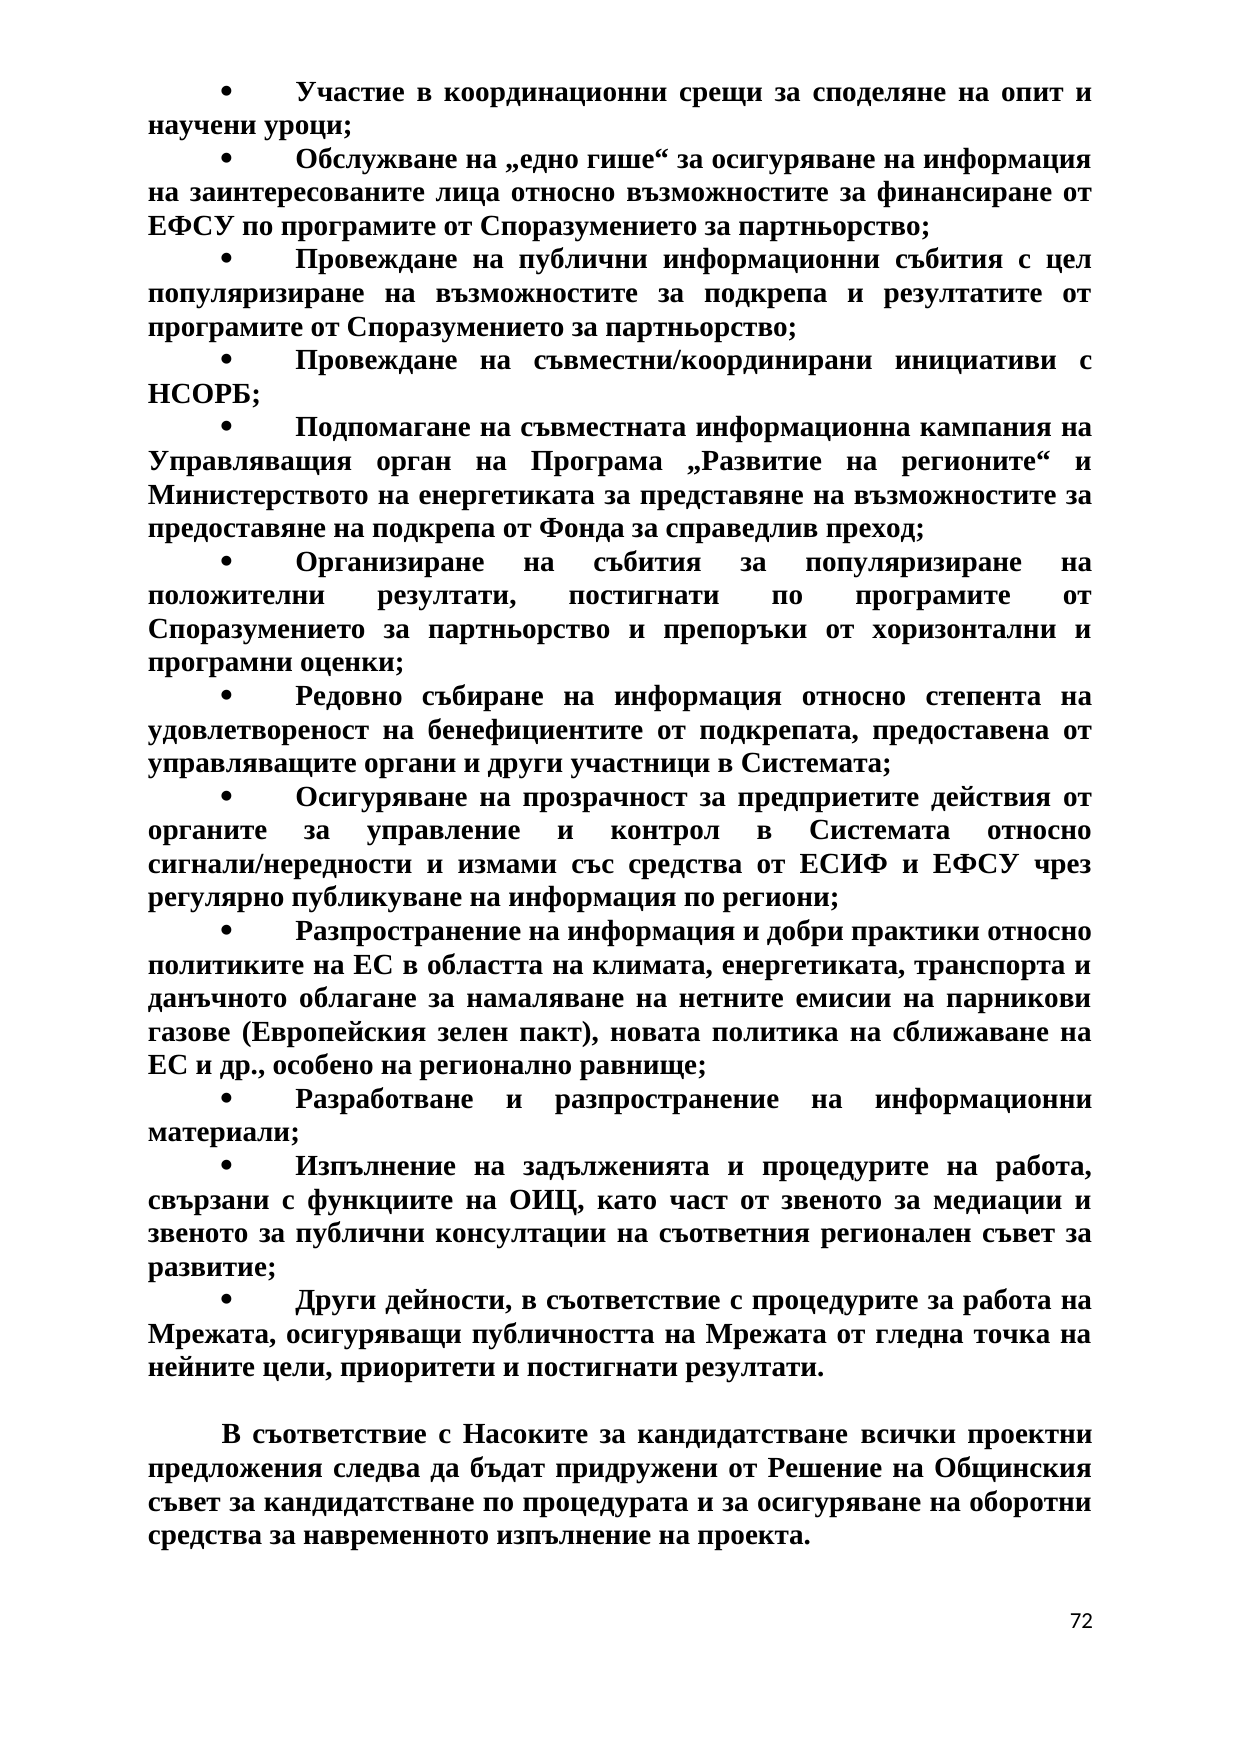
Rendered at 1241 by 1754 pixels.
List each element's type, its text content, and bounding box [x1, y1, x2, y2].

text В съответствие с Насоките за кандидатстване всички проектни предложения следва да бъдат придружени от Решение на Общинския съвет за кандидатстване по процедурата и за осигуряване на оборотни средства за навременното изпълнение на проекта. [148, 1417, 1093, 1551]
list Провеждане на публични информационни събития с цел популяризиране на възможностите за подкрепа и резултатите от програмите от Споразумението за партньорство; [148, 242, 1093, 342]
list Подпомагане на съвместната информационна кампания на Управляващия орган на Програма „Развитие на регионите“ и Министерството на енергетиката за представяне на възможностите за предоставяне на подкрепа от Фонда за справедлив преход; [148, 409, 1093, 544]
list Осигуряване на прозрачност за предприетите действия от органите за управление и контрол в Системата относно сигнали/нередности и измами със средства от ЕСИФ и ЕФСУ чрез регулярно публикуване на информация по региони; [148, 779, 1093, 913]
list Провеждане на съвместни/координирани инициативи с НСОРБ; [148, 342, 1093, 409]
list Организиране на събития за популяризиране на положителни резултати, постигнати по програмите от Споразумението за партньорство и препоръки от хоризонтални и програмни оценки; [148, 544, 1093, 678]
list Участие в координационни срещи за споделяне на опит и научени уроци; [148, 74, 1093, 141]
list Изпълнение на задълженията и процедурите на работа, свързани с функциите на ОИЦ, като част от звеното за медиации и звеното за публични консултации на съответния регионален съвет за развитие; [148, 1148, 1093, 1282]
list Други дейности, в съответствие с процедурите за работа на Мрежата, осигуряващи публичността на Мрежата от гледна точка на нейните цели, приоритети и постигнати резултати. [148, 1282, 1093, 1383]
list Обслужване на „едно гише“ за осигуряване на информация на заинтересованите лица относно възможностите за финансиране от ЕФСУ по програмите от Споразумението за партньорство; [148, 141, 1093, 242]
list Редовно събиране на информация относно степента на удовлетвореност на бенефициентите от подкрепата, предоставена от управляващите органи и други участници в Системата; [148, 678, 1093, 779]
list Разработване и разпространение на информационни материали; [148, 1081, 1093, 1148]
list Разпространение на информация и добри практики относно политиките на ЕС в областта на климата, енергетиката, транспорта и данъчното облагане за намаляване на нетните емисии на парникови газове (Европейския зелен пакт), новата политика на сближаване на ЕС и др., особено на регионално равнище; [148, 913, 1093, 1081]
